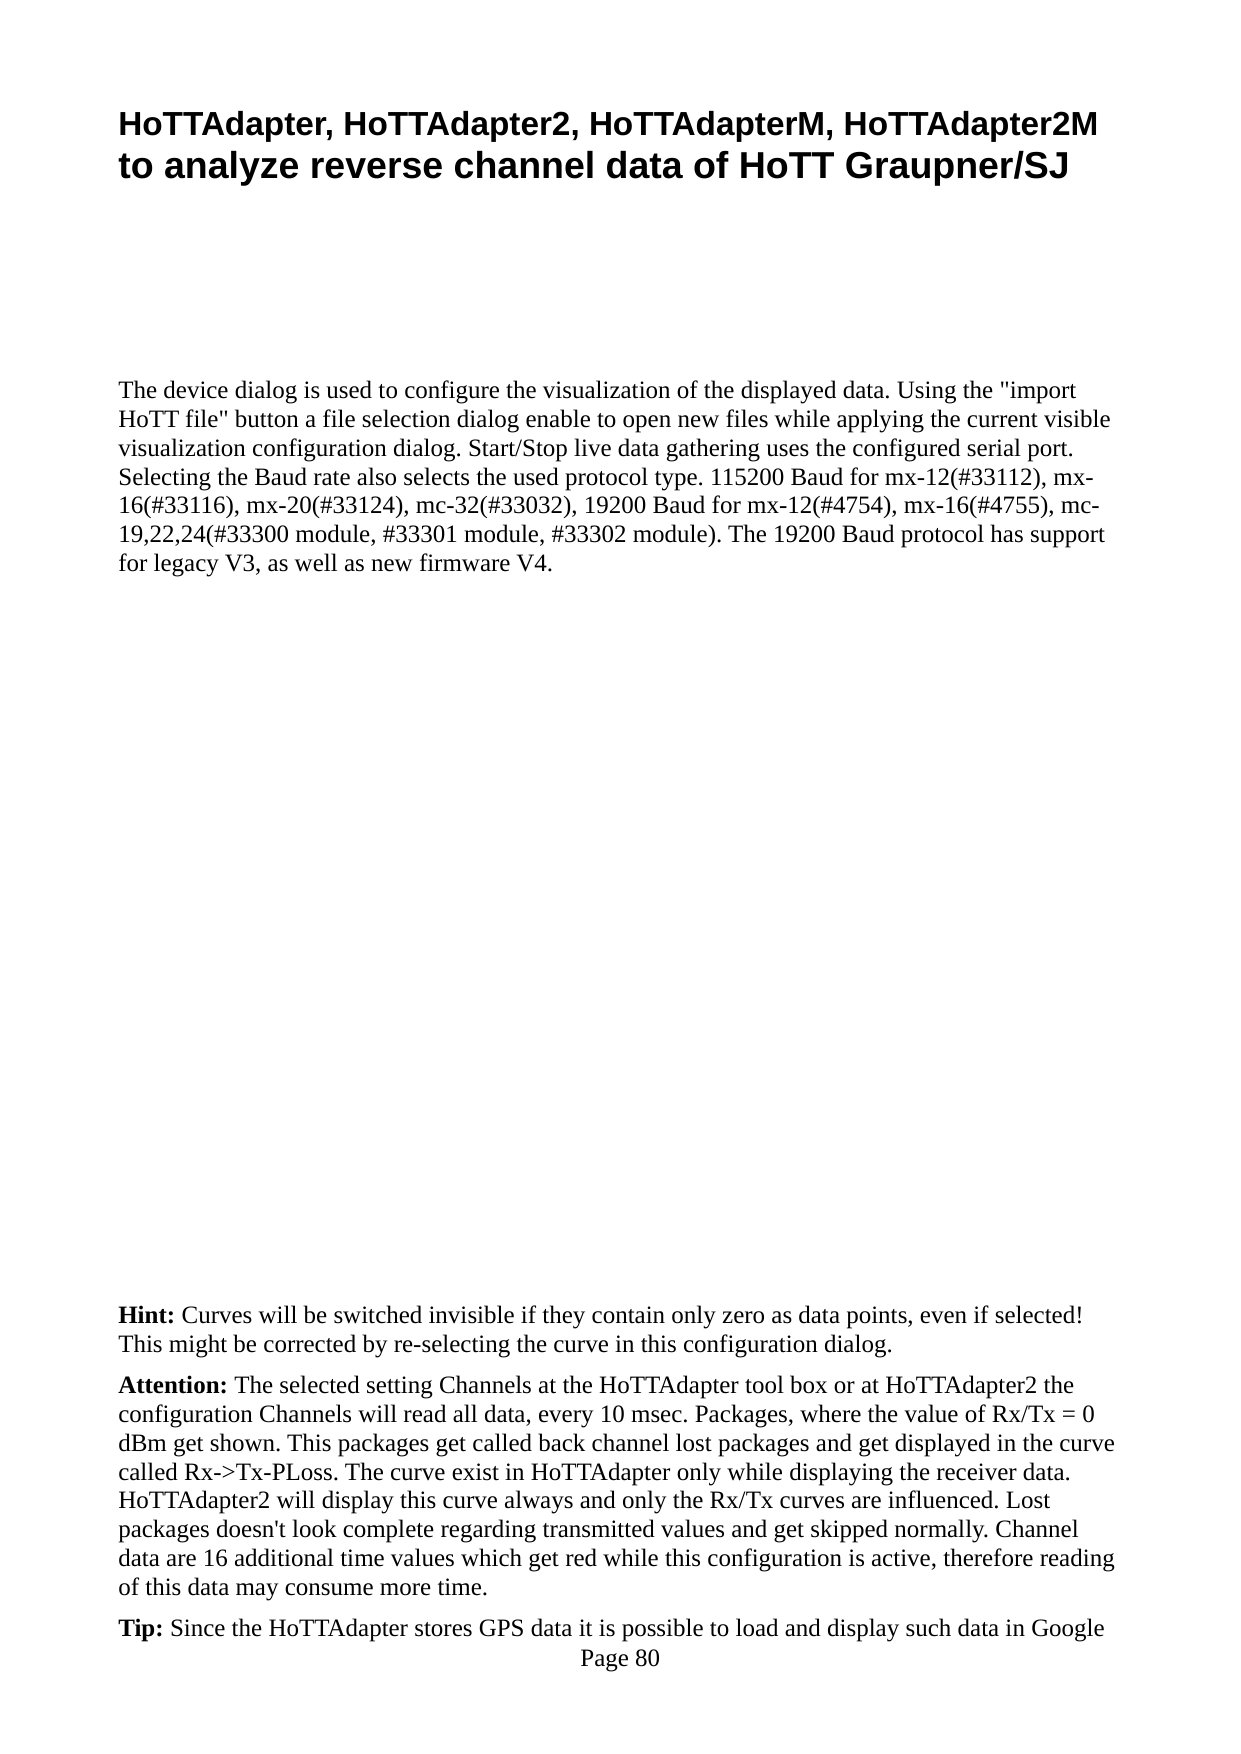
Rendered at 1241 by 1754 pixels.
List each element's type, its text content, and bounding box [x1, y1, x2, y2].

text Tip: Since the HoTTAdapter stores GPS data it is possible to load and display such data in Google [118, 1613, 1122, 1642]
text Attention: The selected setting Channels at the HoTTAdapter tool box or at HoTTAdapter2 the configuration Channels will read all data, every 10 msec. Packages, where the value of Rx/Tx = 0 dBm get shown. This packages get called back channel lost packages and get displayed in the curve called Rx->Tx-PLoss. The curve exist in HoTTAdapter only while displaying the receiver data. HoTTAdapter2 will display this curve always and only the Rx/Tx curves are influenced. Lost packages doesn't look complete regarding transmitted values and get skipped normally. Channel data are 16 additional time values which get red while this configuration is active, therefore reading of this data may consume more time. [118, 1370, 1122, 1600]
text Hint: Curves will be switched invisible if they contain only zero as data points, even if selected! This might be corrected by re-selecting the curve in this configuration dialog. [118, 1300, 1122, 1358]
text The device dialog is used to configure the visualization of the displayed data. Using the "import HoTT file" button a file selection dialog enable to open new files while applying the current visible visualization configuration dialog. Start/Stop live data gathering uses the configured serial port. Selecting the Baud rate also selects the used protocol type. 115200 Baud for mx-12(#33112), mx-16(#33116), mx-20(#33124), mc-32(#33032), 19200 Baud for mx-12(#4754), mx-16(#4755), mc-19,22,24(#33300 module, #33301 module, #33302 module). The 19200 Baud protocol has support for legacy V3, as well as new firmware V4. [118, 199, 1122, 577]
subtitle HoTTAdapter, HoTTAdapter2, HoTTAdapterM, HoTTAdapter2M to analyze reverse channel data of HoTT Graupner/SJ [118, 100, 1122, 186]
